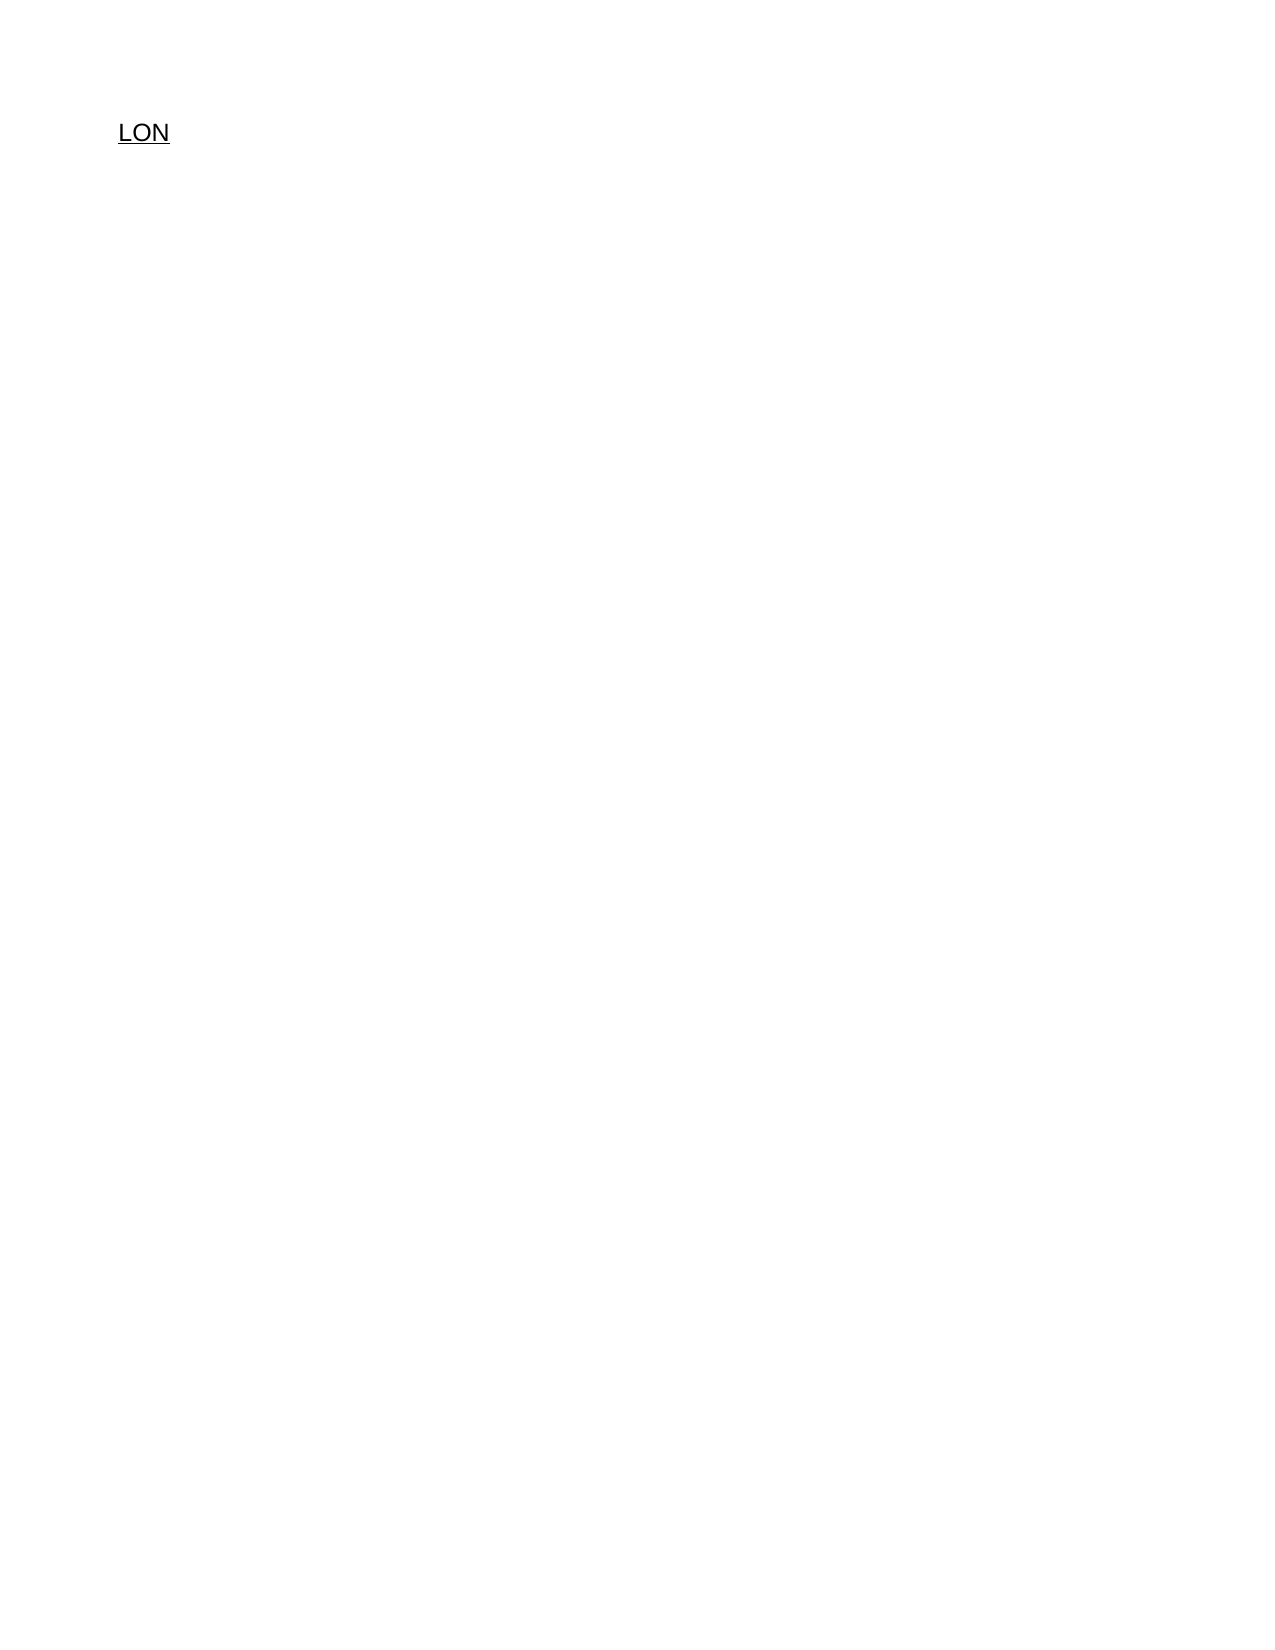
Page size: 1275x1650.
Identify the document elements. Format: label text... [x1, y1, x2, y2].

text LON [118, 118, 1157, 147]
